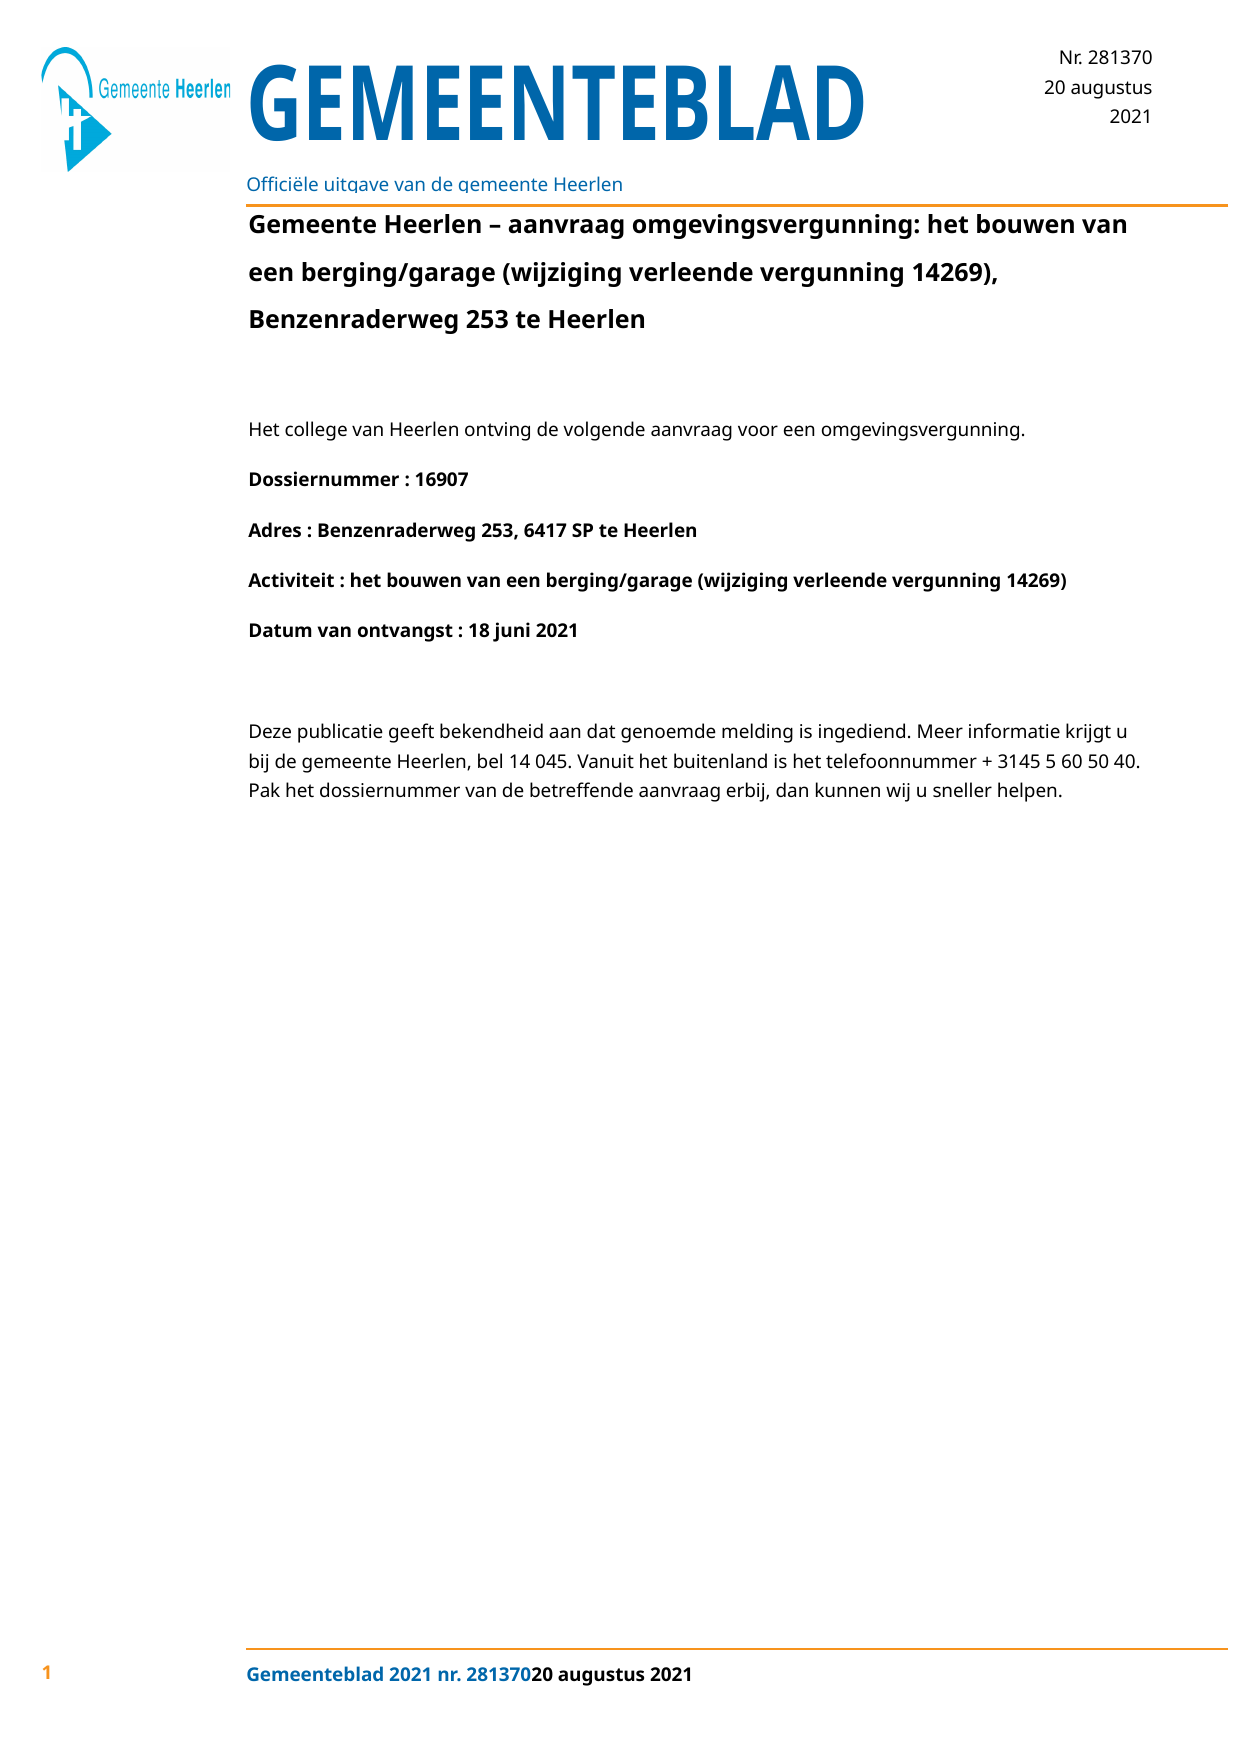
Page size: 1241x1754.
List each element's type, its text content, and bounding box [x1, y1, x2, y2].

text Gemeente Heerlen – aanvraag omgevingsvergunning: het bouwen van een berging/garage (wijziging verleende vergunning 14269), Benzenraderweg 253 te Heerlen [248, 207, 1152, 336]
text Het college van Heerlen ontving de volgende aanvraag voor een omgevingsvergunning. [248, 416, 1152, 442]
text Activiteit : het bouwen van een berging/garage (wijziging verleende vergunning 14269) [248, 567, 1152, 593]
text Deze publicatie geeft bekendheid aan dat genoemde melding is ingediend. Meer informatie krijgt u bij de gemeente Heerlen, bel 14 045. Vanuit het buitenland is het telefoonnummer + 3145 5 60 50 40. Pak het dossiernummer van de betreffende aanvraag erbij, dan kunnen wij u sneller helpen. [248, 718, 1152, 803]
text Adres : Benzenraderweg 253, 6417 SP te Heerlen [248, 517, 1152, 542]
picture [41, 47, 59, 70]
text Dossiernummer : 16907 [248, 466, 1152, 492]
text Datum van ontvangst : 18 juni 2021 [248, 618, 1152, 643]
picture [41, 47, 231, 172]
